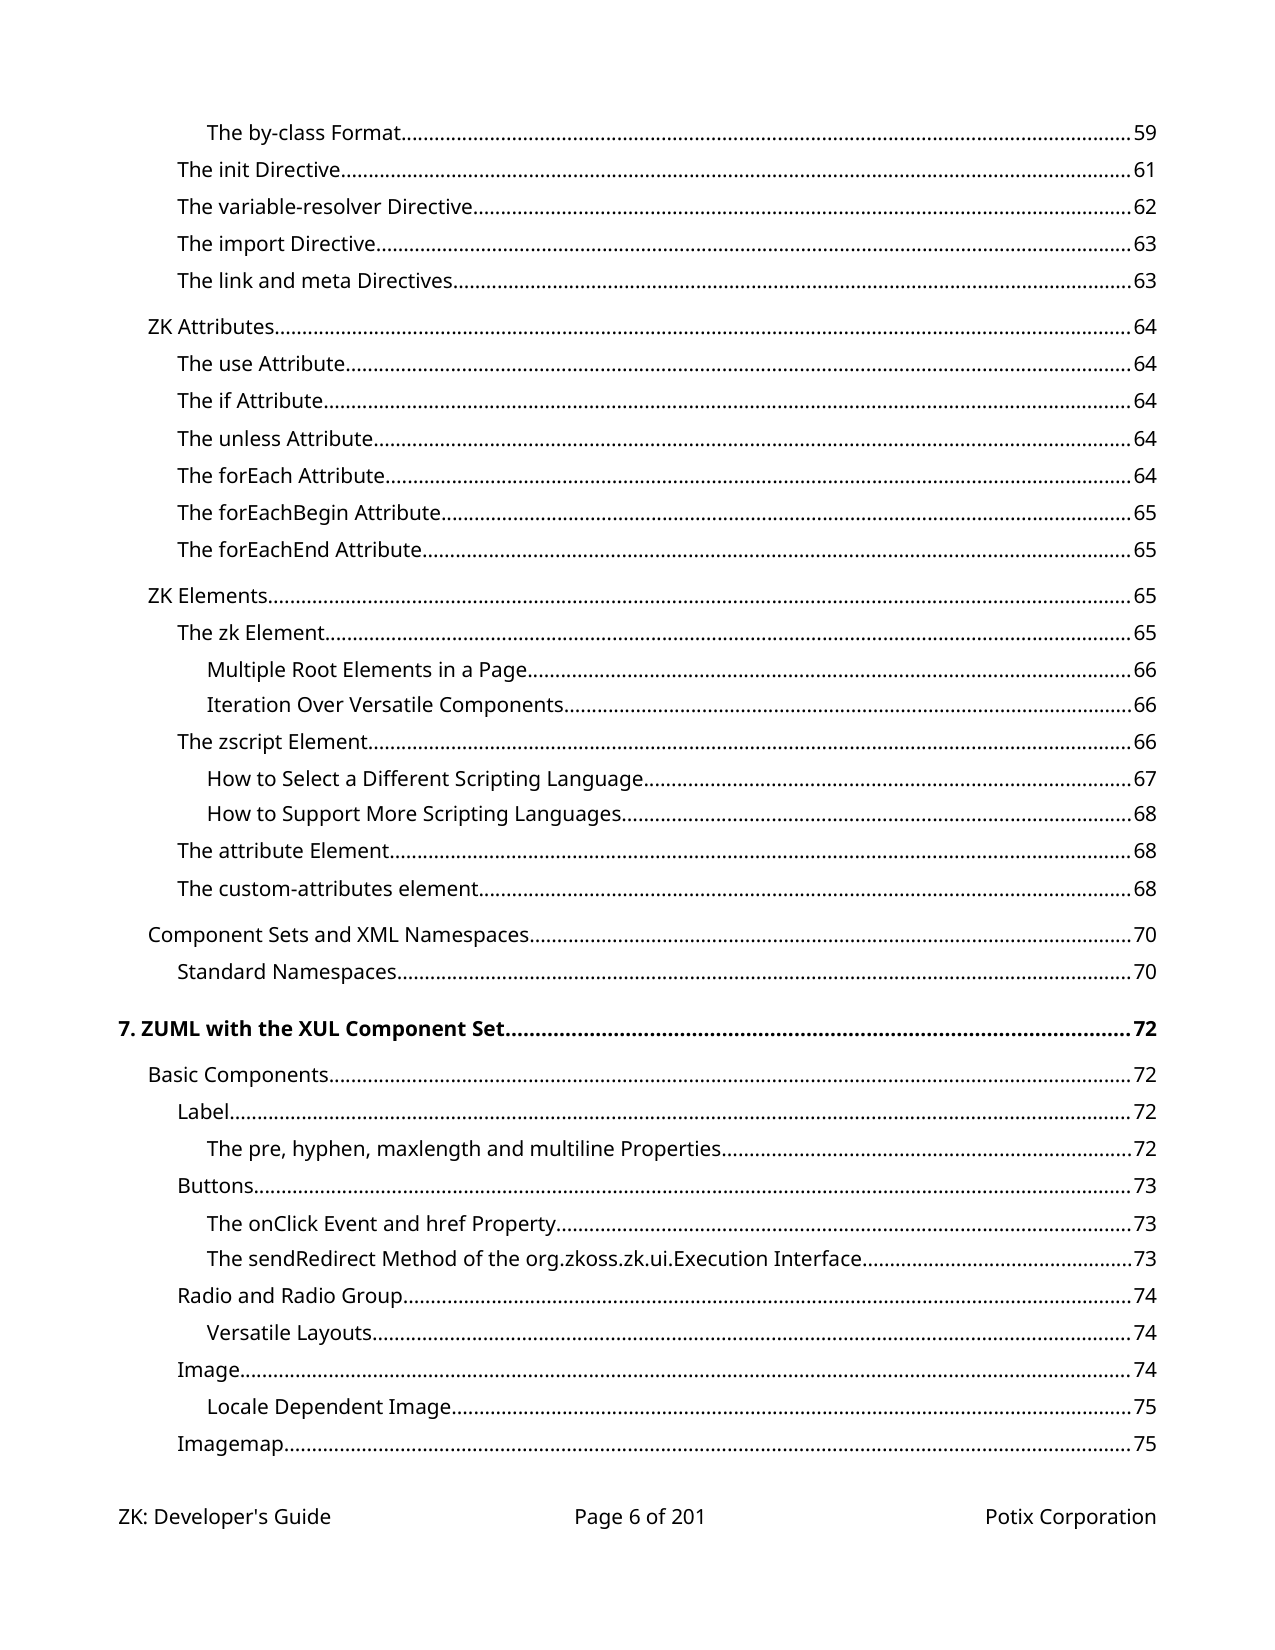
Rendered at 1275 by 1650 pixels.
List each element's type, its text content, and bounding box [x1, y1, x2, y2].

text Basic Components 72 [148, 1060, 1157, 1089]
text How to Select a Different Scripting Language 67 [207, 764, 1157, 793]
text The forEachBegin Attribute 65 [177, 498, 1157, 526]
text Locale Dependent Image 75 [207, 1392, 1157, 1421]
text The import Directive 63 [177, 229, 1157, 258]
text ZK Elements 65 [148, 581, 1157, 609]
text Multiple Root Elements in a Page 66 [207, 655, 1157, 683]
text Iteration Over Versatile Components 66 [207, 690, 1157, 718]
text The onClick Event and href Property 73 [207, 1209, 1157, 1237]
text The sendRedirect Method of the org.zkoss.zk.ui.Execution Interface 73 [207, 1244, 1157, 1272]
text The use Attribute 64 [177, 349, 1157, 378]
text Component Sets and XML Namespaces 70 [148, 920, 1157, 948]
text The zk Element 65 [177, 618, 1157, 646]
text The if Attribute 64 [177, 387, 1157, 415]
text The forEach Attribute 64 [177, 461, 1157, 489]
text The pre, hyphen, maxlength and multiline Properties 72 [207, 1134, 1157, 1163]
text 7. ZUML with the XUL Component Set 72 [118, 1014, 1157, 1043]
text The zscript Element 66 [177, 727, 1157, 756]
text Label 72 [177, 1097, 1157, 1126]
text ZK Attributes 64 [148, 312, 1157, 341]
text The attribute Element 68 [177, 837, 1157, 865]
text Standard Namespaces 70 [177, 957, 1157, 985]
text The by-class Format 59 [207, 118, 1157, 146]
text The variable-resolver Directive 62 [177, 192, 1157, 221]
text The forEachEnd Attribute 65 [177, 535, 1157, 563]
text Radio and Radio Group 74 [177, 1281, 1157, 1309]
text The init Directive 61 [177, 155, 1157, 183]
text The custom-attributes element 68 [177, 874, 1157, 902]
text Buttons 73 [177, 1172, 1157, 1200]
text The link and meta Directives 63 [177, 266, 1157, 295]
text Image 74 [177, 1355, 1157, 1383]
text How to Support More Scripting Languages 68 [207, 799, 1157, 828]
text The unless Attribute 64 [177, 424, 1157, 452]
text Imagemap 75 [177, 1429, 1157, 1458]
text Versatile Layouts 74 [207, 1318, 1157, 1346]
